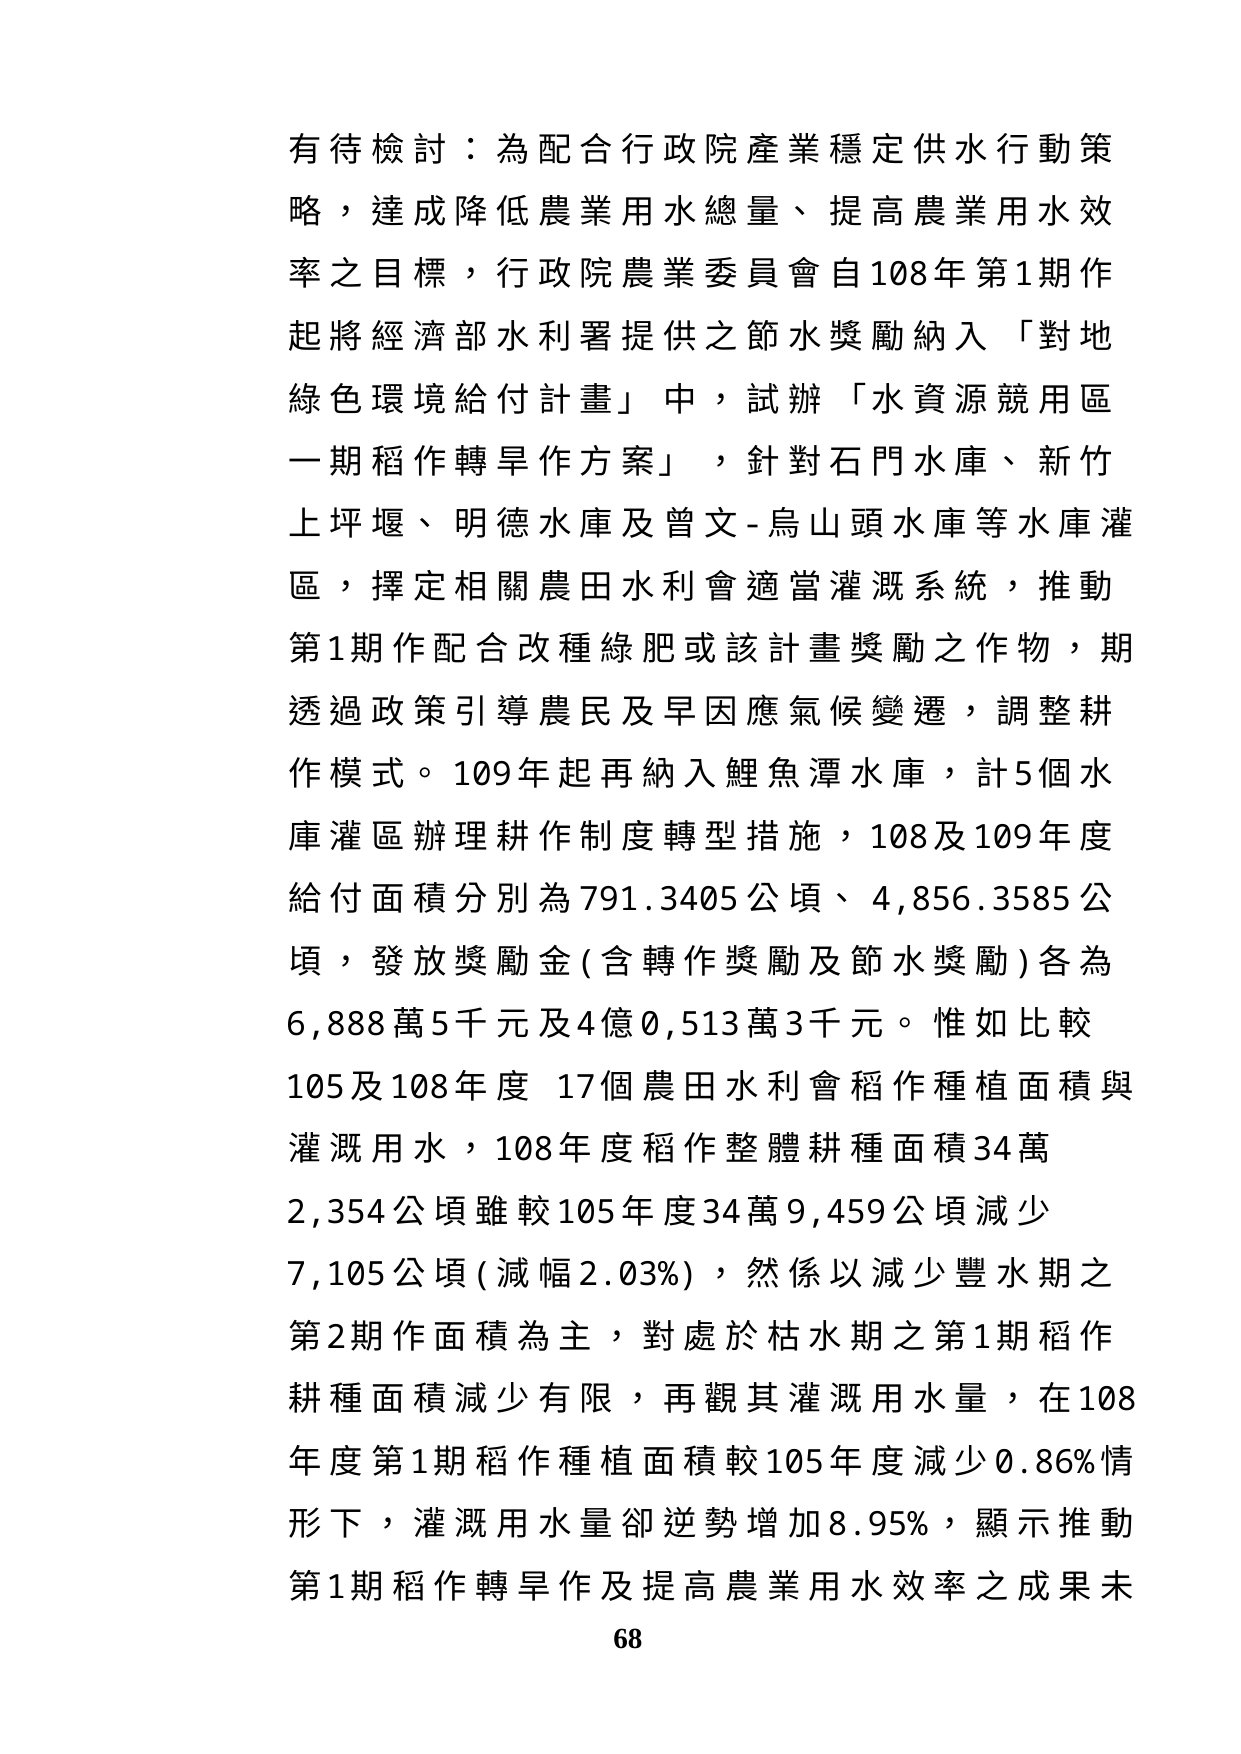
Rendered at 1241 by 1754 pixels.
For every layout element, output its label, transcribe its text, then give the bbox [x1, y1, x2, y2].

text 有待檢討：為配合行政院產業穩定供水行動策略，達成降低農業用水總量、提高農業用水效率之目標，行政院農業委員會自108年第1期作起將經濟部水利署提供之節水獎勵納入「對地綠色環境給付計畫」中，試辦「水資源競用區一期稻作轉旱作方案」，針對石門水庫、新竹上坪堰、明德水庫及曾文-烏山頭水庫等水庫灌區，擇定相關農田水利會適當灌溉系統，推動第1期作配合改種綠肥或該計畫獎勵之作物，期透過政策引導農民及早因應氣候變遷，調整耕作模式。109年起再納入鯉魚潭水庫，計5個水庫灌區辦理耕作制度轉型措施，108及109年度給付面積分別為791.3405公頃、4,856.3585公頃，發放獎勵金(含轉作獎勵及節水獎勵)各為6,888萬5千元及4億0,513萬3千元。惟如比較105及108年度 17個農田水利會稻作種植面積與灌溉用水，108年度稻作整體耕種面積34萬2,354公頃雖較105年度34萬9,459公頃減少7,105公頃(減幅2.03%)，然係以減少豐水期之第2期作面積為主，對處於枯水期之第1期稻作耕種面積減少有限，再觀其灌溉用水量，在108年度第1期稻作種植面積較105年度減少0.86%情形下，灌溉用水量卻逆勢增加8.95%，顯示推動第1期稻作轉旱作及提高農業用水效率之成果未 [224, 105, 1148, 1605]
